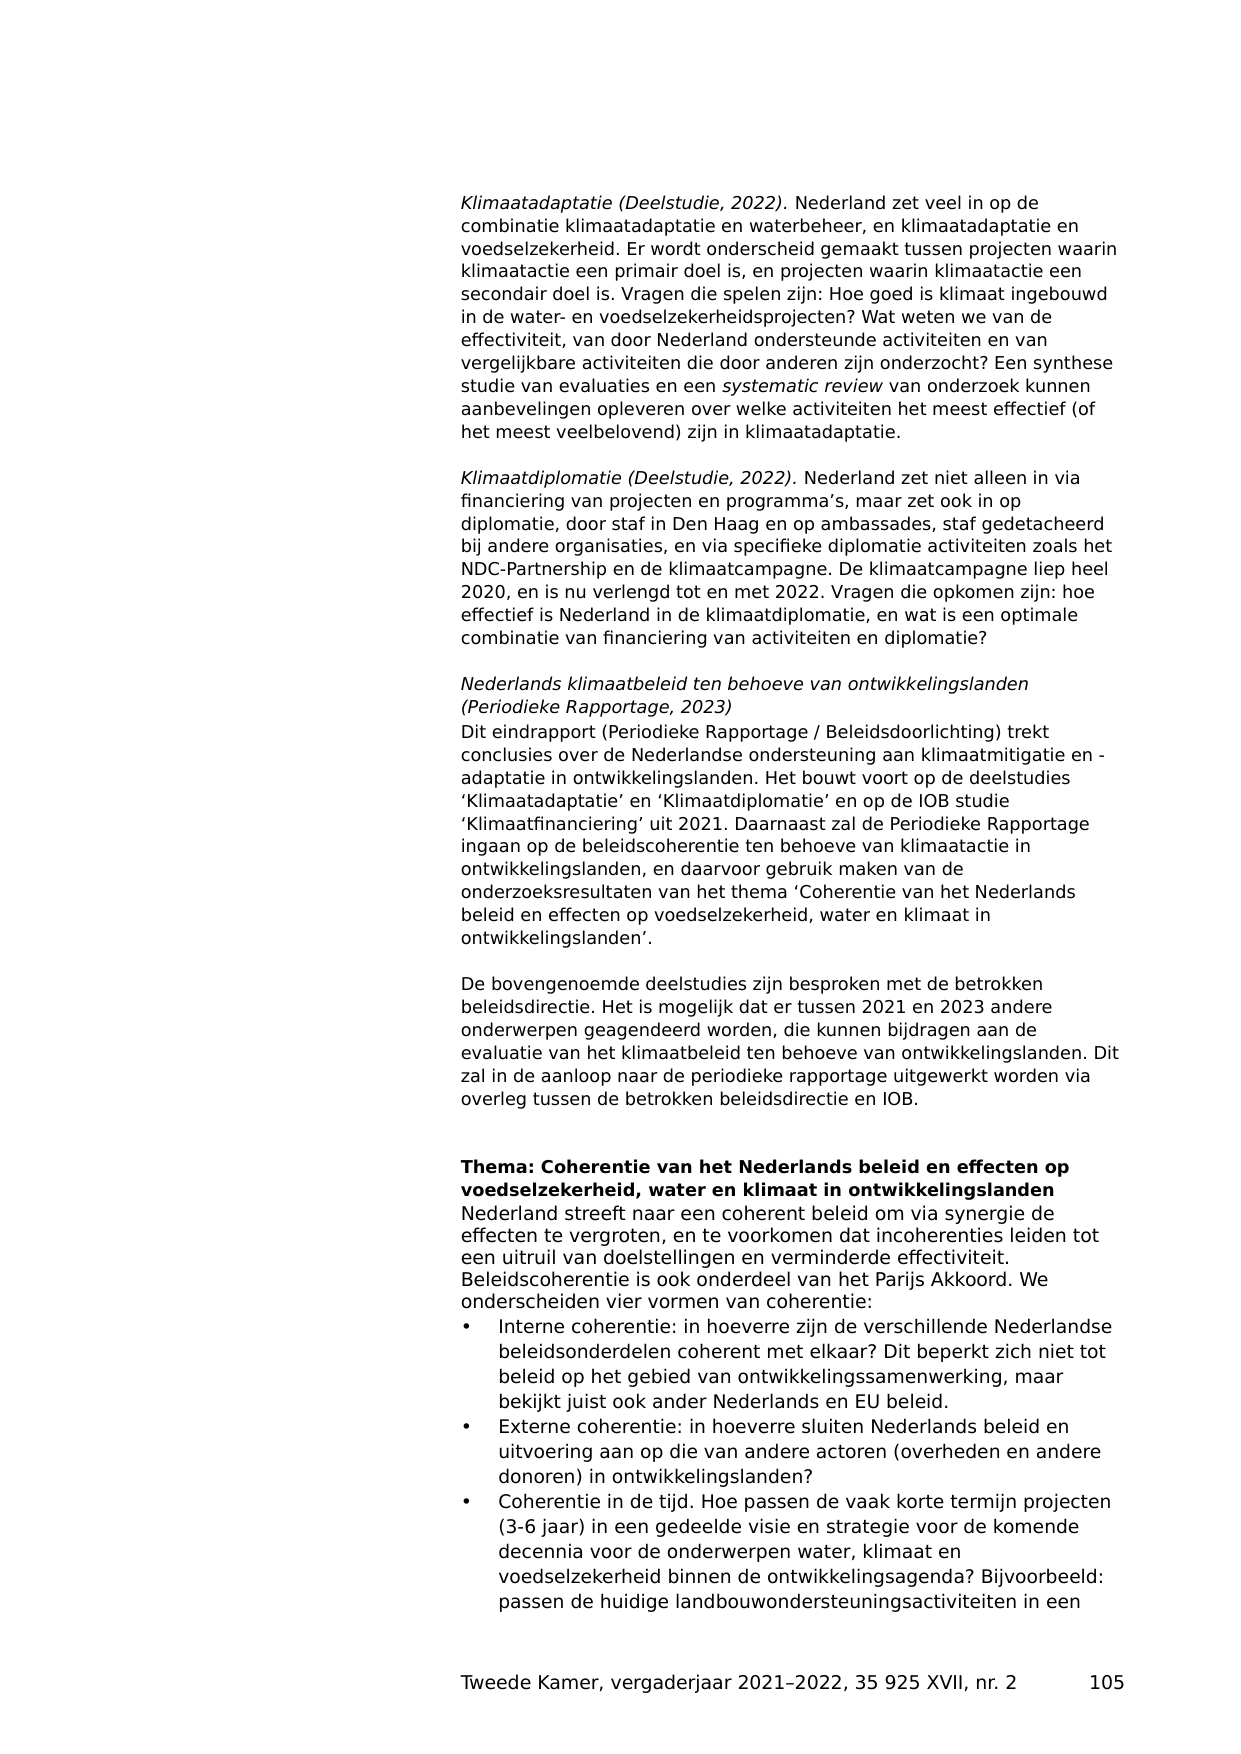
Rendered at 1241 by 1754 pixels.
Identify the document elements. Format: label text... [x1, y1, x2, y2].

list Coherentie in de tijd. Hoe passen de vaak korte termijn projecten (3-6 jaar) in een gedeelde visie en strategie voor de komende decennia voor de onderwerpen water, klimaat en voedselzekerheid binnen de ontwikkelingsagenda? Bijvoorbeeld: passen de huidige landbouwondersteuningsactiviteiten in een [461, 1488, 1125, 1613]
text Thema: Coherentie van het Nederlands beleid en effecten op voedselzekerheid, water en klimaat in ontwikkelingslanden [461, 1155, 1125, 1201]
text Nederlands klimaatbeleid ten behoeve van ontwikkelingslanden (Periodieke Rapportage, 2023) [461, 672, 1125, 718]
text Klimaatdiplomatie (Deelstudie, 2022). Nederland zet niet alleen in via financiering van projecten en programma’s, maar zet ook in op diplomatie, door staf in Den Haag en op ambassades, staf gedetacheerd bij andere organisaties, en via specifieke diplomatie activiteiten zoals het NDC-Partnership en de klimaatcampagne. De klimaatcampagne liep heel 2020, en is nu verlengd tot en met 2022. Vragen die opkomen zijn: hoe effectief is Nederland in de klimaatdiplomatie, en wat is een optimale combinatie van financiering van activiteiten en diplomatie? [461, 466, 1125, 649]
text Klimaatadaptatie (Deelstudie, 2022). Nederland zet veel in op de combinatie klimaatadaptatie en waterbeheer, en klimaatadaptatie en voedselzekerheid. Er wordt onderscheid gemaakt tussen projecten waarin klimaatactie een primair doel is, en projecten waarin klimaatactie een secondair doel is. Vragen die spelen zijn: Hoe goed is klimaat ingebouwd in de water- en voedselzekerheidsprojecten? Wat weten we van de effectiviteit, van door Nederland ondersteunde activiteiten en van vergelijkbare activiteiten die door anderen zijn onderzocht? Een synthese studie van evaluaties en een systematic review van onderzoek kunnen aanbevelingen opleveren over welke activiteiten het meest effectief (of het meest veelbelovend) zijn in klimaatadaptatie. [461, 191, 1125, 443]
list Interne coherentie: in hoeverre zijn de verschillende Nederlandse beleidsonderdelen coherent met elkaar? Dit beperkt zich niet tot beleid op het gebied van ontwikkelingssamenwerking, maar bekijkt juist ook ander Nederlands en EU beleid. [461, 1313, 1125, 1413]
text Dit eindrapport (Periodieke Rapportage / Beleidsdoorlichting) trekt conclusies over de Nederlandse ondersteuning aan klimaatmitigatie en -adaptatie in ontwikkelingslanden. Het bouwt voort op de deelstudies ‘Klimaatadaptatie’ en ‘Klimaatdiplomatie’ en op de IOB studie ‘Klimaatfinanciering’ uit 2021. Daarnaast zal de Periodieke Rapportage ingaan op de beleidscoherentie ten behoeve van klimaatactie in ontwikkelingslanden, en daarvoor gebruik maken van de onderzoeksresultaten van het thema ‘Coherentie van het Nederlands beleid en effecten op voedselzekerheid, water en klimaat in ontwikkelingslanden’. [461, 720, 1125, 949]
list Externe coherentie: in hoeverre sluiten Nederlands beleid en uitvoering aan op die van andere actoren (overheden en andere donoren) in ontwikkelingslanden? [461, 1413, 1125, 1488]
text De bovengenoemde deelstudies zijn besproken met de betrokken beleidsdirectie. Het is mogelijk dat er tussen 2021 en 2023 andere onderwerpen geagendeerd worden, die kunnen bijdragen aan de evaluatie van het klimaatbeleid ten behoeve van ontwikkelingslanden. Dit zal in de aanloop naar de periodieke rapportage uitgewerkt worden via overleg tussen de betrokken beleidsdirectie en IOB. [461, 972, 1125, 1132]
text Nederland streeft naar een coherent beleid om via synergie de effecten te vergroten, en te voorkomen dat incoherenties leiden tot een uitruil van doelstellingen en verminderde effectiviteit. Beleidscoherentie is ook onderdeel van het Parijs Akkoord. We onderscheiden vier vormen van coherentie: [461, 1203, 1125, 1313]
